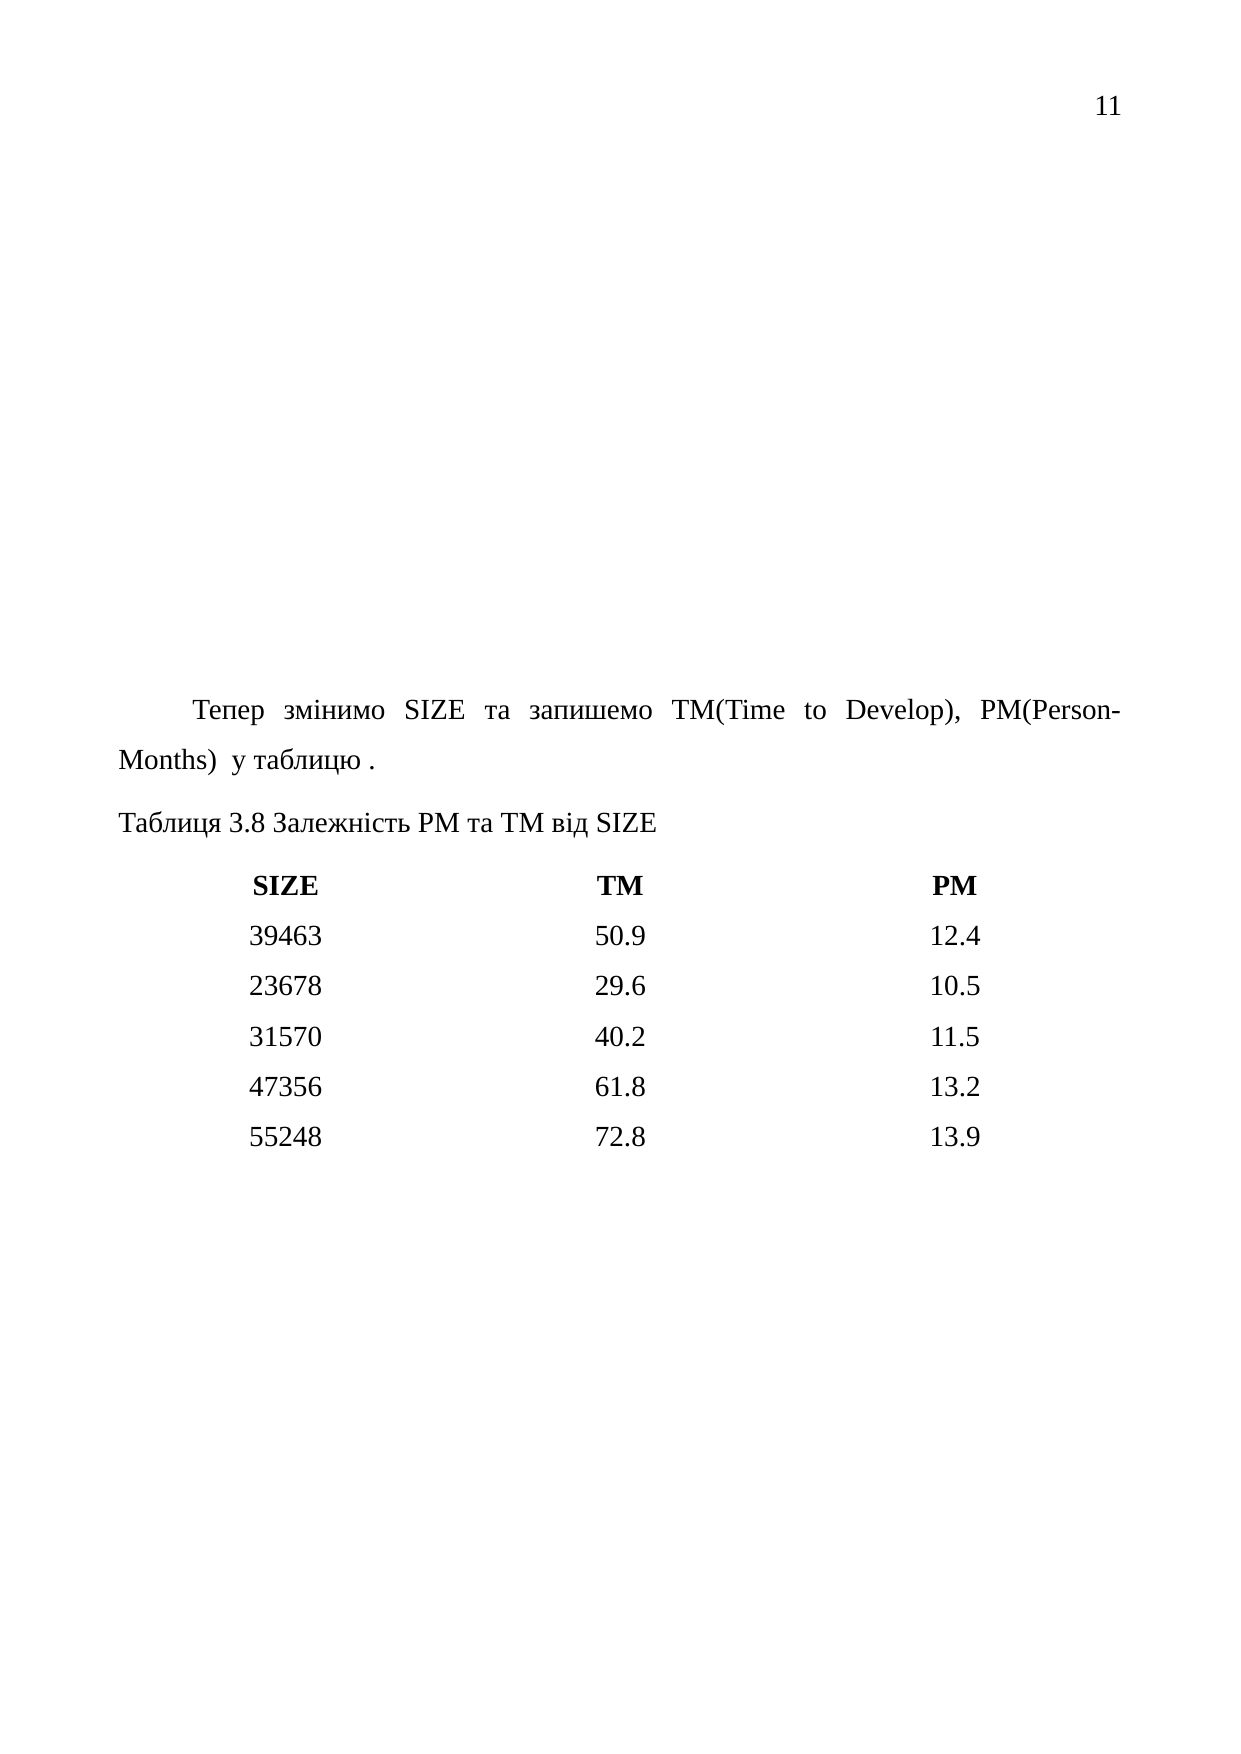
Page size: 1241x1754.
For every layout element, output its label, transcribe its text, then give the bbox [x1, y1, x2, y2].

table_cell 50.9 [453, 918, 787, 968]
table_cell 10.5 [788, 969, 1122, 1019]
table_cell 29.6 [453, 969, 787, 1019]
table_cell 31570 [118, 1019, 453, 1069]
table_cell 39463 [118, 918, 453, 968]
table_header SIZE [118, 868, 453, 918]
table_cell 40.2 [453, 1019, 787, 1069]
table_header PM [788, 868, 1122, 918]
table_cell 61.8 [453, 1069, 787, 1119]
table_cell 11.5 [788, 1019, 1122, 1069]
table_cell 47356 [118, 1069, 453, 1119]
table_cell 13.2 [788, 1069, 1122, 1119]
table_cell 55248 [118, 1119, 453, 1169]
table_cell 12.4 [788, 918, 1122, 968]
text Тепер змінимо SIZE та запишемо TM(Time to Develop), PM(Person-Months) у таблицю . [118, 692, 1122, 776]
table_cell 72.8 [453, 1119, 787, 1169]
text Таблиця 3.8 Залежність PM та TM від SIZE [118, 805, 1122, 839]
table_cell 13.9 [788, 1119, 1122, 1169]
table_header TM [453, 868, 787, 918]
table_cell 23678 [118, 969, 453, 1019]
